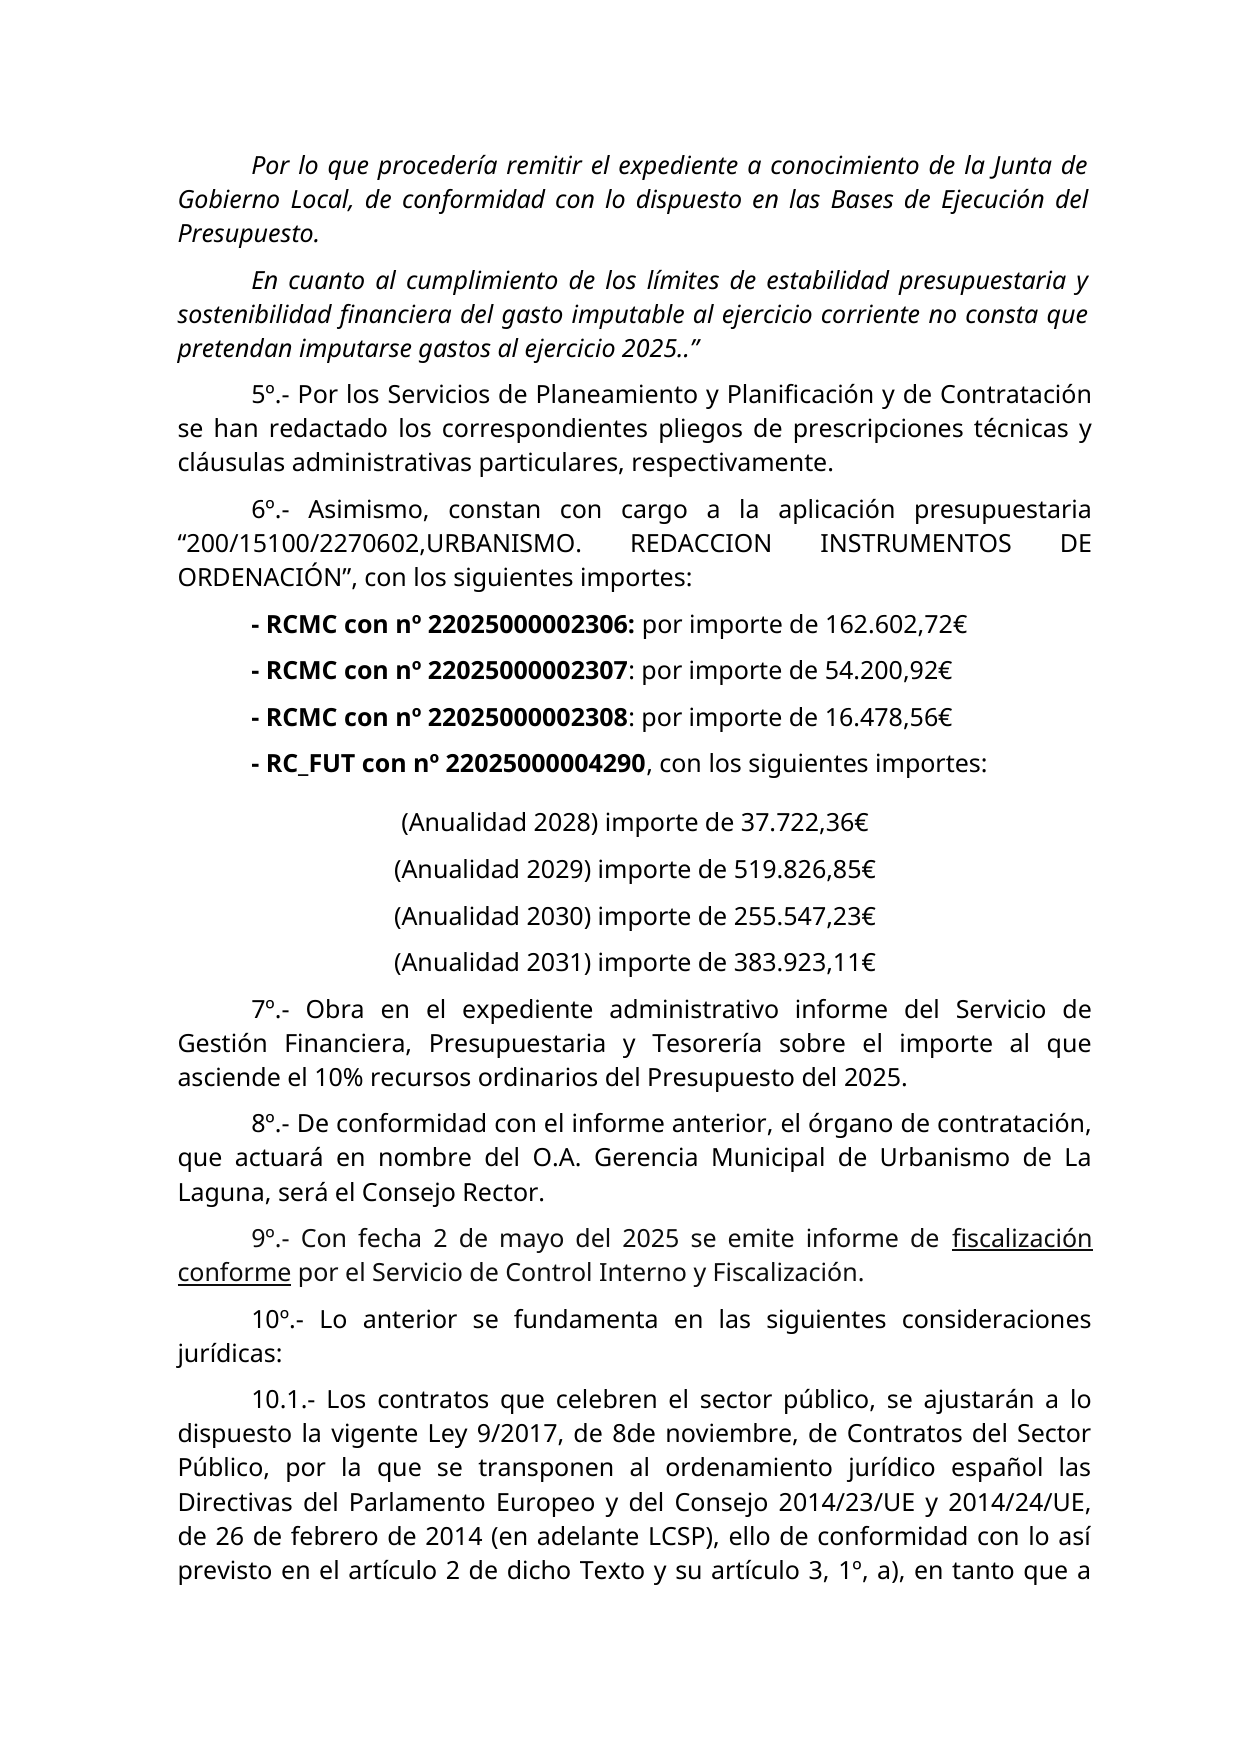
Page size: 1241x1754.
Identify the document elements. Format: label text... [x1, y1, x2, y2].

text - RCMC con nº 22025000002306: por importe de 162.602,72€ [177, 606, 1093, 640]
text 5º.- Por los Servicios de Planeamiento y Planificación y de Contratación se han redactado los correspondientes pliegos de prescripciones técnicas y cláusulas administrativas particulares, respectivamente. [177, 377, 1093, 479]
text - RCMC con nº 22025000002307: por importe de 54.200,92€ [177, 653, 1093, 687]
text 7º.- Obra en el expediente administrativo informe del Servicio de Gestión Financiera, Presupuestaria y Tesorería sobre el importe al que asciende el 10% recursos ordinarios del Presupuesto del 2025. [177, 991, 1093, 1093]
text (Anualidad 2030) importe de 255.547,23€ [177, 898, 1093, 932]
text - RC_FUT con nº 22025000004290, con los siguientes importes: [177, 746, 1093, 780]
text 9º.- Con fecha 2 de mayo del 2025 se emite informe de fiscalización conforme por el Servicio de Control Interno y Fiscalización. [177, 1221, 1093, 1289]
text (Anualidad 2029) importe de 519.826,85€ [177, 852, 1093, 886]
text (Anualidad 2031) importe de 383.923,11€ [177, 945, 1093, 979]
text 8º.- De conformidad con el informe anterior, el órgano de contratación, que actuará en nombre del O.A. Gerencia Municipal de Urbanismo de La Laguna, será el Consejo Rector. [177, 1106, 1093, 1208]
text (Anualidad 2028) importe de 37.722,36€ [177, 805, 1093, 839]
text - RCMC con nº 22025000002308: por importe de 16.478,56€ [177, 699, 1093, 733]
text 6º.- Asimismo, constan con cargo a la aplicación presupuestaria “200/15100/2270602,URBANISMO. REDACCION INSTRUMENTOS DE ORDENACIÓN”, con los siguientes importes: [177, 492, 1093, 594]
text En cuanto al cumplimiento de los límites de estabilidad presupuestaria y sostenibilidad financiera del gasto imputable al ejercicio corriente no consta que pretendan imputarse gastos al ejercicio 2025..” [177, 262, 1093, 364]
text Por lo que procedería remitir el expediente a conocimiento de la Junta de Gobierno Local, de conformidad con lo dispuesto en las Bases de Ejecución del Presupuesto. [177, 148, 1093, 250]
text 10.1.- Los contratos que celebren el sector público, se ajustarán a lo dispuesto la vigente Ley 9/2017, de 8de noviembre, de Contratos del Sector Público, por la que se transponen al ordenamiento jurídico español las Directivas del Parlamento Europeo y del Consejo 2014/23/UE y 2014/24/UE, de 26 de febrero de 2014 (en adelante LCSP), ello de conformidad con lo así previsto en el artículo 2 de dicho Texto y su artículo 3, 1º, a), en tanto que a [177, 1382, 1093, 1586]
text 10º.- Lo anterior se fundamenta en las siguientes consideraciones jurídicas: [177, 1301, 1093, 1369]
